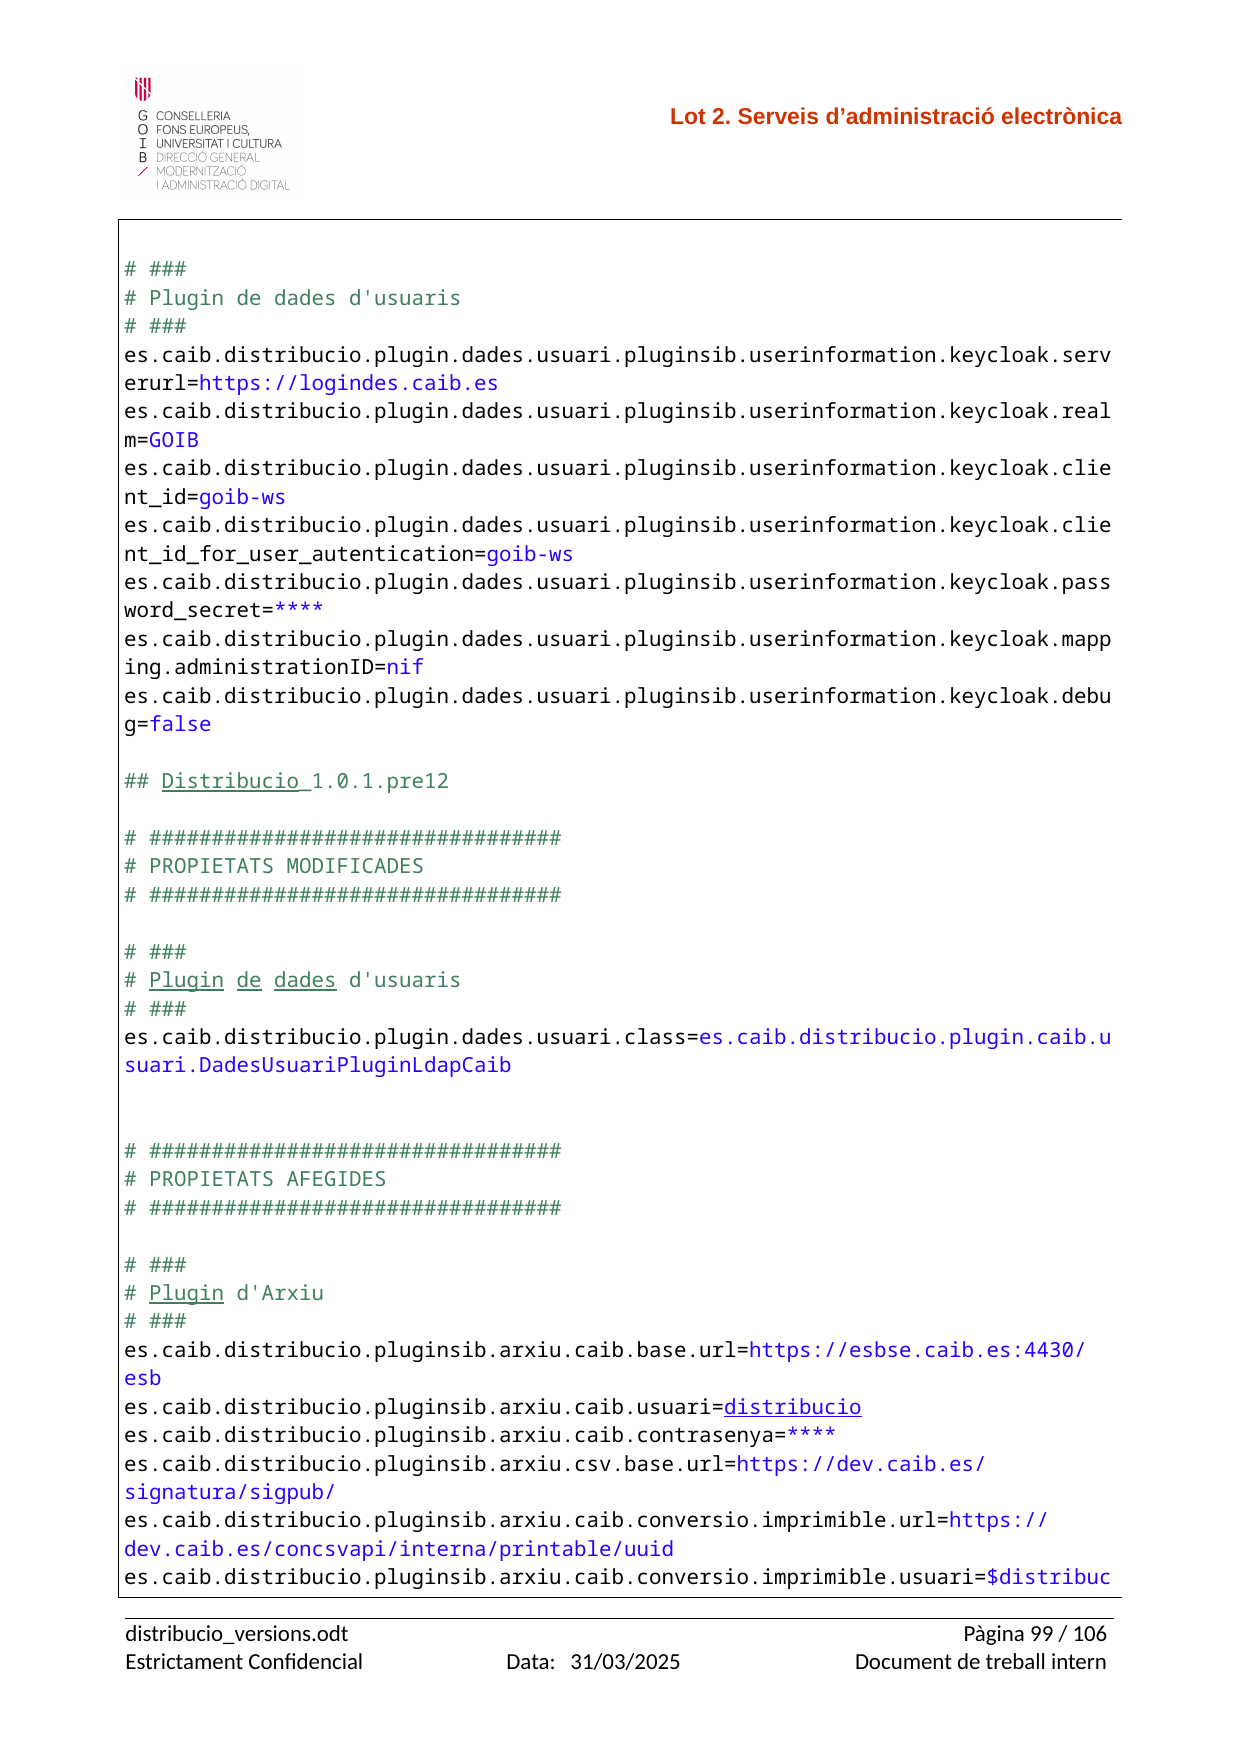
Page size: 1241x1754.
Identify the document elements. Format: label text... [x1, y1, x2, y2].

picture [126, 70, 299, 197]
table_header # ### # Plugin de dades d'usuaris # ### es.caib.distribucio.plugin.dades.usuari.pluginsib.userinformation.keycloak.serverurl=https://logindes.caib.es es.caib.distribucio.plugin.dades.usuari.pluginsib.userinformation.keycloak.realm=GOIB es.caib.distribucio.plugin.dades.usuari.pluginsib.userinformation.keycloak.client_id=goib-ws es.caib.distribucio.plugin.dades.usuari.pluginsib.userinformation.keycloak.client_id_for_user_autentication=goib-ws es.caib.distribucio.plugin.dades.usuari.pluginsib.userinformation.keycloak.password_secret=**** es.caib.distribucio.plugin.dades.usuari.pluginsib.userinformation.keycloak.mapping.administrationID=nif es.caib.distribucio.plugin.dades.usuari.pluginsib.userinformation.keycloak.debug=false ## Distribucio_1.0.1.pre12 # ################################# # PROPIETATS MODIFICADES # ################################# # ### # Plugin de dades d'usuaris # ### es.caib.distribucio.plugin.dades.usuari.class=es.caib.distribucio.plugin.caib.usuari.DadesUsuariPluginLdapCaib # ################################# # PROPIETATS AFEGIDES # ################################# # ### # Plugin d'Arxiu # ### es.caib.distribucio.pluginsib.arxiu.caib.base.url=https://esbse.caib.es:4430/esb es.caib.distribucio.pluginsib.arxiu.caib.usuari=distribucio es.caib.distribucio.pluginsib.arxiu.caib.contrasenya=**** es.caib.distribucio.pluginsib.arxiu.csv.base.url=https://dev.caib.es/signatura/sigpub/ es.caib.distribucio.pluginsib.arxiu.caib.conversio.imprimible.url=https://dev.caib.es/concsvapi/interna/printable/uuid es.caib.distribucio.pluginsib.arxiu.caib.conversio.imprimible.usuari=$distribuc [119, 220, 1122, 1597]
